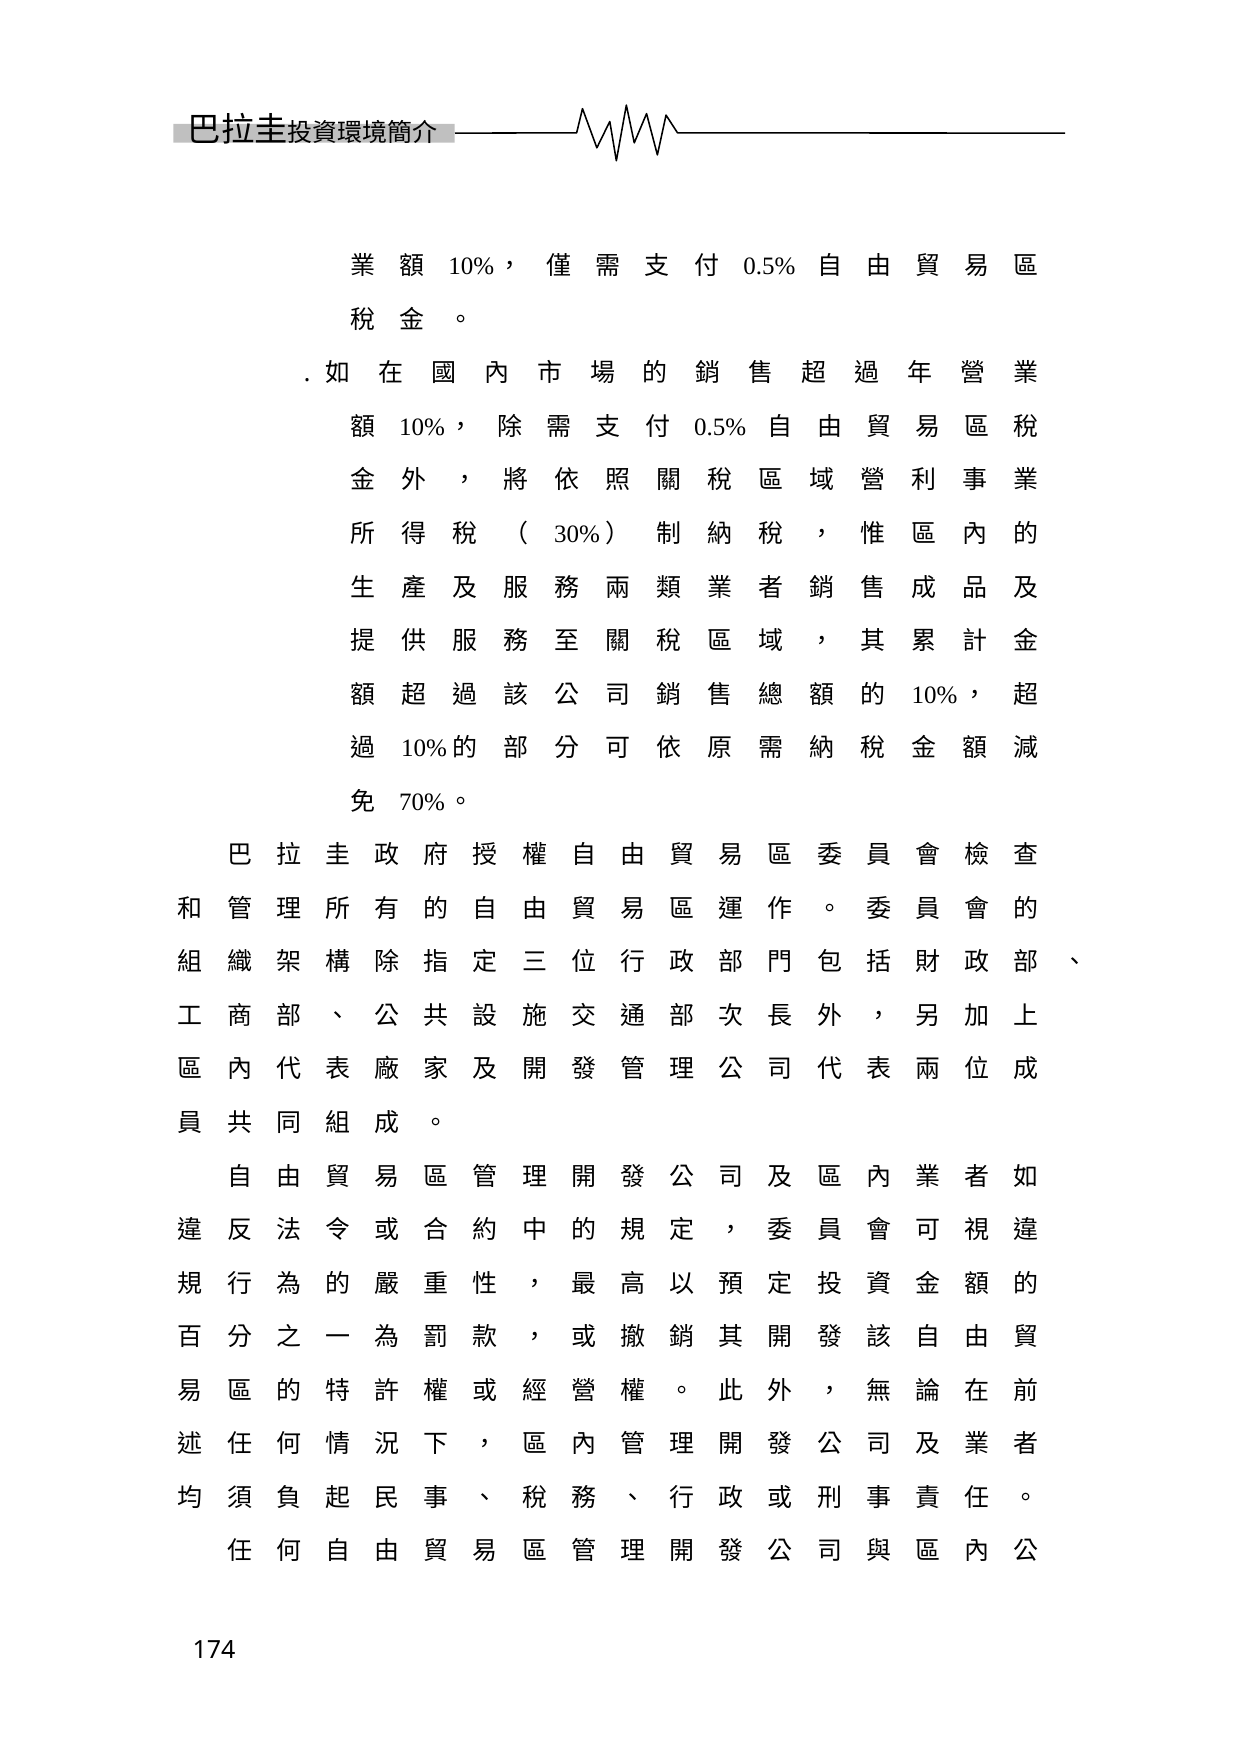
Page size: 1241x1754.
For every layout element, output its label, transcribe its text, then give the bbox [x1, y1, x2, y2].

text 業額10%，僅需支付0.5%自由貿易區稅金。 [276, 237, 1063, 344]
text ․ 如在國內市場的銷售超過年營業額10%，除需支付0.5%自由貿易區稅金外，將依照關稅區域營利事業所得稅（30%）制納稅，惟區內的生產及服務兩類業者銷售成品及提供服務至關稅區域，其累計金額超過該公司銷售總額的10%，超過10%的部分可依原需納稅金額減免70%。 [276, 344, 1063, 826]
text 任何自由貿易區管理開發公司與區內公 [178, 1522, 1063, 1576]
text 巴拉圭政府授權自由貿易區委員會檢查和管理所有的自由貿易區運作。委員會的組織架構除指定三位行政部門包括財政部、工商部、公共設施交通部次長外，另加上區內代表廠家及開發管理公司代表兩位成員共同組成。 [178, 826, 1063, 1147]
text 自由貿易區管理開發公司及區內業者如違反法令或合約中的規定，委員會可視違規行為的嚴重性，最高以預定投資金額的百分之一為罰款，或撤銷其開發該自由貿易區的特許權或經營權。此外，無論在前述任何情況下，區內管理開發公司及業者均須負起民事、稅務、行政或刑事責任。 [178, 1147, 1063, 1522]
